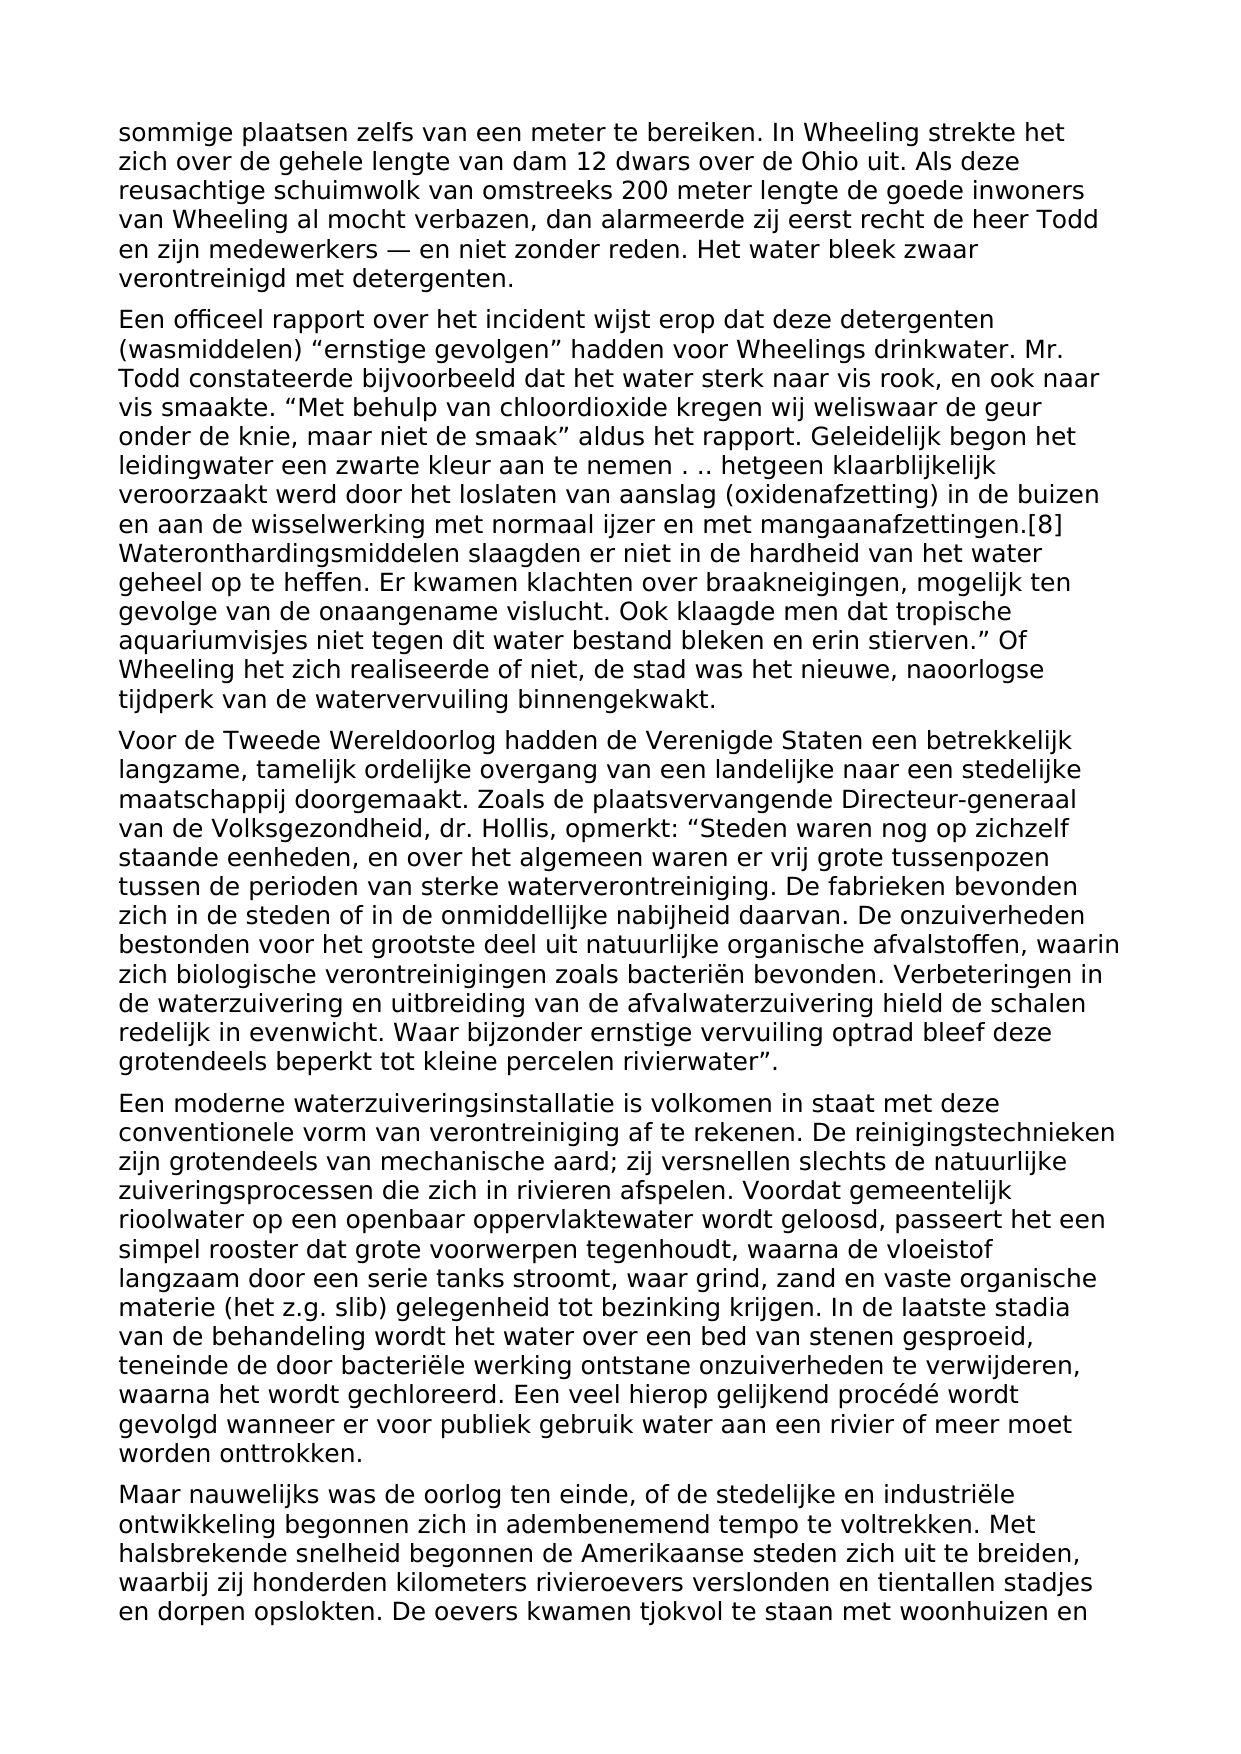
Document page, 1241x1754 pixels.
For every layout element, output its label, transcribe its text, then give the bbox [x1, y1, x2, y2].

text Voor de Tweede Wereldoorlog hadden de Verenigde Staten een betrekkelijk langzame, tamelijk ordelijke overgang van een landelijke naar een stedelijke maatschappij doorgemaakt. Zoals de plaatsvervangende Directeur-generaal van de Volksgezondheid, dr. Hollis, opmerkt: “Steden waren nog op zichzelf staande eenheden, en over het algemeen waren er vrij grote tussenpozen tussen de perioden van sterke waterverontreiniging. De fabrieken bevonden zich in de steden of in de onmiddellijke nabijheid daarvan. De onzuiverheden bestonden voor het grootste deel uit natuurlijke organische afvalstoffen, waarin zich biologische verontreinigingen zoals bacteriën bevonden. Verbeteringen in de waterzuivering en uitbreiding van de afvalwaterzuivering hield de schalen redelijk in evenwicht. Waar bijzonder ernstige vervuiling optrad bleef deze grotendeels beperkt tot kleine percelen rivierwater”. [118, 726, 1122, 1076]
text Een moderne waterzuiveringsinstallatie is volkomen in staat met deze conventionele vorm van verontreiniging af te rekenen. De reinigingstechnieken zijn grotendeels van mechanische aard; zij versnellen slechts de natuurlijke zuiveringsprocessen die zich in rivieren afspelen. Voordat gemeentelijk rioolwater op een openbaar oppervlaktewater wordt geloosd, passeert het een simpel rooster dat grote voorwerpen tegenhoudt, waarna de vloeistof langzaam door een serie tanks stroomt, waar grind, zand en vaste organische materie (het z.g. slib) gelegenheid tot bezinking krijgen. In de laatste stadia van de behandeling wordt het water over een bed van stenen gesproeid, teneinde de door bacteriële werking ontstane onzuiverheden te verwijderen, waarna het wordt gechloreerd. Een veel hierop gelijkend procédé wordt gevolgd wanneer er voor publiek gebruik water aan een rivier of meer moet worden onttrokken. [118, 1089, 1122, 1468]
text sommige plaatsen zelfs van een meter te bereiken. In Wheeling strekte het zich over de gehele lengte van dam 12 dwars over de Ohio uit. Als deze reusachtige schuimwolk van omstreeks 200 meter lengte de goede inwoners van Wheeling al mocht verbazen, dan alarmeerde zij eerst recht de heer Todd en zijn medewerkers — en niet zonder reden. Het water bleek zwaar verontreinigd met detergenten. [118, 118, 1122, 293]
text Maar nauwelijks was de oorlog ten einde, of de stedelijke en industriële ontwikkeling begonnen zich in adembenemend tempo te voltrekken. Met halsbrekende snelheid begonnen de Amerikaanse steden zich uit te breiden, waarbij zij honderden kilometers rivieroevers verslonden en tientallen stadjes en dorpen opslokten. De oevers kwamen tjokvol te staan met woonhuizen en [118, 1481, 1122, 1626]
text Een officeel rapport over het incident wijst erop dat deze detergenten (wasmiddelen) “ernstige gevolgen” hadden voor Wheelings drinkwater. Mr. Todd constateerde bijvoorbeeld dat het water sterk naar vis rook, en ook naar vis smaakte. “Met behulp van chloordioxide kregen wij weliswaar de geur onder de knie, maar niet de smaak” aldus het rapport. Geleidelijk begon het leidingwater een zwarte kleur aan te nemen . .. hetgeen klaarblijkelijk veroorzaakt werd door het loslaten van aanslag (oxidenafzetting) in de buizen en aan de wisselwerking met normaal ijzer en met mangaanafzettingen.[8] Wateronthardingsmiddelen slaagden er niet in de hardheid van het water geheel op te heffen. Er kwamen klachten over braakneigingen, mogelijk ten gevolge van de onaangename vislucht. Ook klaagde men dat tropische aquariumvisjes niet tegen dit water bestand bleken en erin stierven.” Of Wheeling het zich realiseerde of niet, de stad was het nieuwe, naoorlogse tijdperk van de watervervuiling binnengekwakt. [118, 306, 1122, 714]
